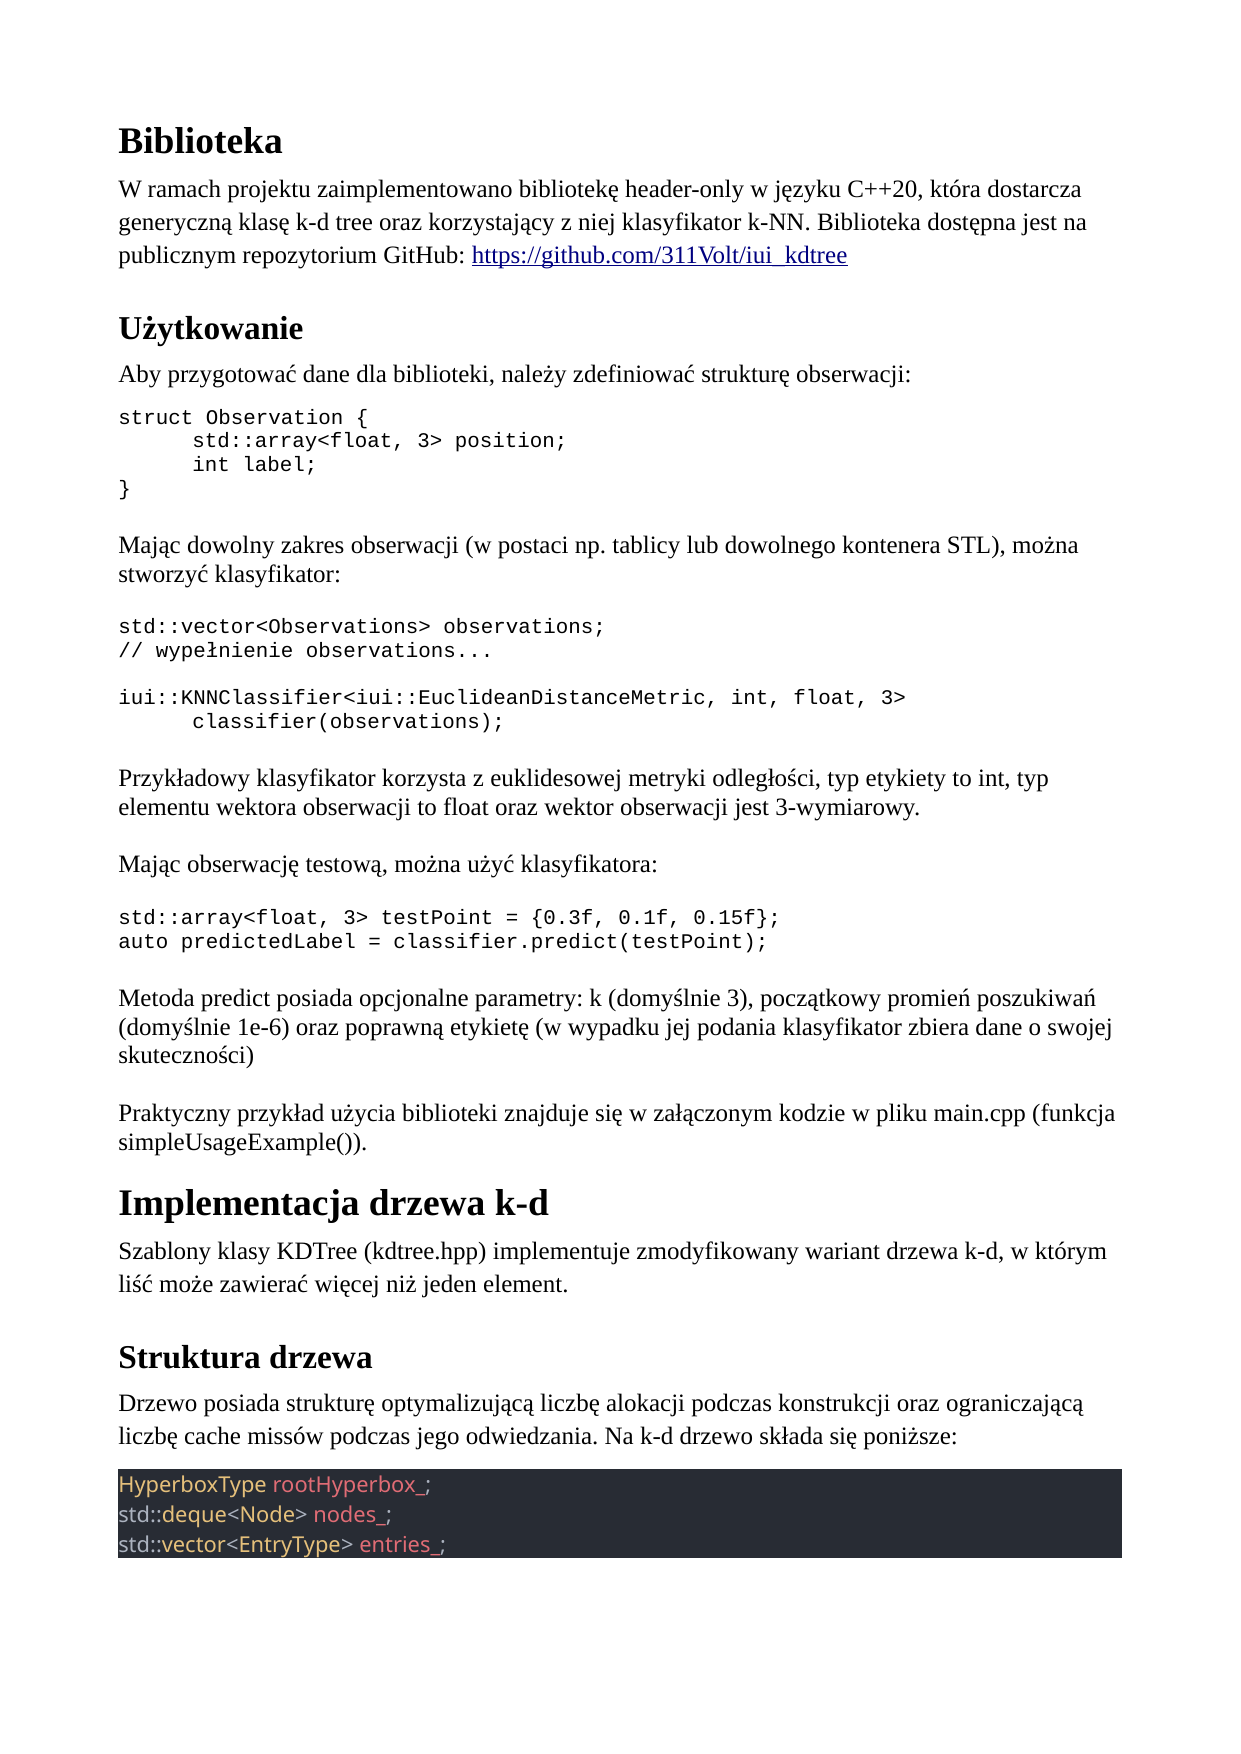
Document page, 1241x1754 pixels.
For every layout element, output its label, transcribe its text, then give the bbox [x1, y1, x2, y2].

text std::vector<Observations> observations; [118, 616, 1122, 640]
text Praktyczny przykład użycia biblioteki znajduje się w załączonym kodzie w pliku main.cpp (funkcja simpleUsageExample()). [118, 1098, 1122, 1156]
text struct Observation { [118, 407, 1122, 430]
text Szablony klasy KDTree (kdtree.hpp) implementuje zmodyfikowany wariant drzewa k-d, w którym liść może zawierać więcej niż jeden element. [118, 1236, 1122, 1298]
subtitle Biblioteka [118, 118, 1122, 161]
text iui::KNNClassifier<iui::EuclideanDistanceMetric, int, float, 3> classifier(observations); [118, 687, 1122, 734]
text std::array<float, 3> position; [118, 430, 1122, 454]
text Metoda predict posiada opcjonalne parametry: k (domyślnie 3), początkowy promień poszukiwań (domyślnie 1e-6) oraz poprawną etykietę (w wypadku jej podania klasyfikator zbiera dane o swojej skuteczności) [118, 983, 1122, 1069]
text HyperboxType rootHyperbox_; std::deque<Node> nodes_; std::vector<EntryType> entries_; [118, 1469, 1122, 1558]
text std::array<float, 3> testPoint = {0.3f, 0.1f, 0.15f}; [118, 907, 1122, 931]
text Drzewo posiada strukturę optymalizującą liczbę alokacji podczas konstrukcji oraz ograniczającą liczbę cache missów podczas jego odwiedzania. Na k-d drzewo składa się poniższe: [118, 1388, 1122, 1450]
text Mając dowolny zakres obserwacji (w postaci np. tablicy lub dowolnego kontenera STL), można stworzyć klasyfikator: [118, 530, 1122, 587]
text int label; [118, 454, 1122, 478]
text auto predictedLabel = classifier.predict(testPoint); [118, 931, 1122, 954]
subtitle Implementacja drzewa k-d [118, 1181, 1122, 1224]
subtitle Użytkowanie [118, 308, 1122, 347]
text W ramach projektu zaimplementowano bibliotekę header-only w języku C++20, która dostarcza generyczną klasę k-d tree oraz korzystający z niej klasyfikator k-NN. Biblioteka dostępna jest na publicznym repozytorium GitHub: https://github.com/311Volt/iui_kdtree [118, 174, 1122, 268]
text Mając obserwację testową, można użyć klasyfikatora: [118, 849, 1122, 878]
text Aby przygotować dane dla biblioteki, należy zdefiniować strukturę obserwacji: [118, 359, 1122, 388]
subtitle Struktura drzewa [118, 1338, 1122, 1376]
text } [118, 478, 1122, 501]
text // wypełnienie observations... [118, 640, 1122, 663]
text Przykładowy klasyfikator korzysta z euklidesowej metryki odległości, typ etykiety to int, typ elementu wektora obserwacji to float oraz wektor obserwacji jest 3-wymiarowy. [118, 763, 1122, 821]
